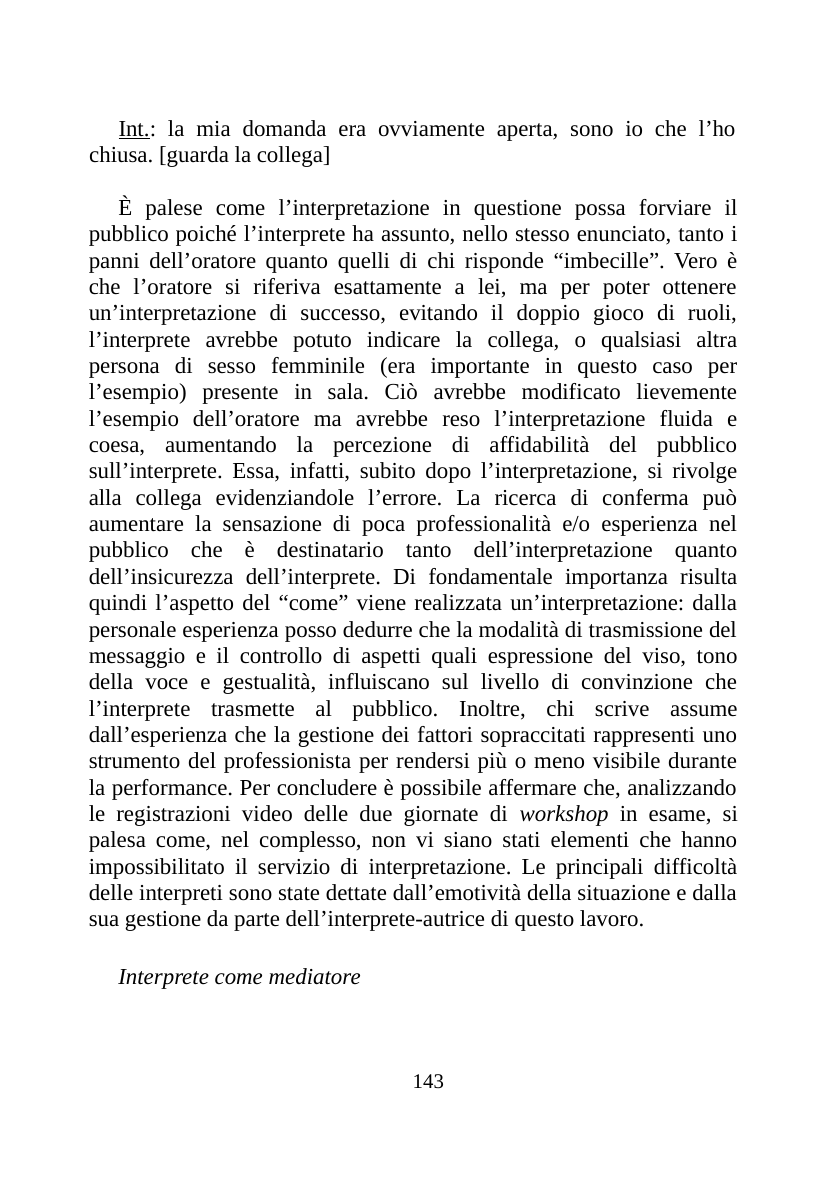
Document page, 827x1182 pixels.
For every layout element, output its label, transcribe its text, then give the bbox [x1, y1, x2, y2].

text È palese come l’interpretazione in questione possa forviare il pubblico poiché l’interprete ha assunto, nello stesso enunciato, tanto i panni dell’oratore quanto quelli di chi risponde “imbecille”. Vero è che l’oratore si riferiva esattamente a lei, ma per poter ottenere un’interpretazione di successo, evitando il doppio gioco di ruoli, l’interprete avrebbe potuto indicare la collega, o qualsiasi altra persona di sesso femminile (era importante in questo caso per l’esempio) presente in sala. Ciò avrebbe modificato lievemente l’esempio dell’oratore ma avrebbe reso l’interpretazione fluida e coesa, aumentando la percezione di affidabilità del pubblico sull’interprete. Essa, infatti, subito dopo l’interpretazione, si rivolge alla collega evidenziandole l’errore. La ricerca di conferma può aumentare la sensazione di poca professionalità e/o esperienza nel pubblico che è destinatario tanto dell’interpretazione quanto dell’insicurezza dell’interprete. Di fondamentale importanza risulta quindi l’aspetto del “come” viene realizzata un’interpretazione: dalla personale esperienza posso dedurre che la modalità di trasmissione del messaggio e il controllo di aspetti quali espressione del viso, tono della voce e gestualità, influiscano sul livello di convinzione che l’interprete trasmette al pubblico. Inoltre, chi scrive assume dall’esperienza che la gestione dei fattori sopraccitati rappresenti uno strumento del professionista per rendersi più o meno visibile durante la performance. Per concludere è possibile affermare che, analizzando le registrazioni video delle due giornate di workshop in esame, si palesa come, nel complesso, non vi siano stati elementi che hanno impossibilitato il servizio di interpretazione. Le principali difficoltà delle interpreti sono state dettate dall’emotività della situazione e dalla sua gestione da parte dell’interprete-autrice di questo lavoro. [88, 194, 738, 932]
table_cell Int.: la mia domanda era ovviamente aperta, sono io che l’ho chiusa. [guarda la collega] [78, 89, 748, 168]
text Interprete come mediatore [88, 963, 738, 989]
